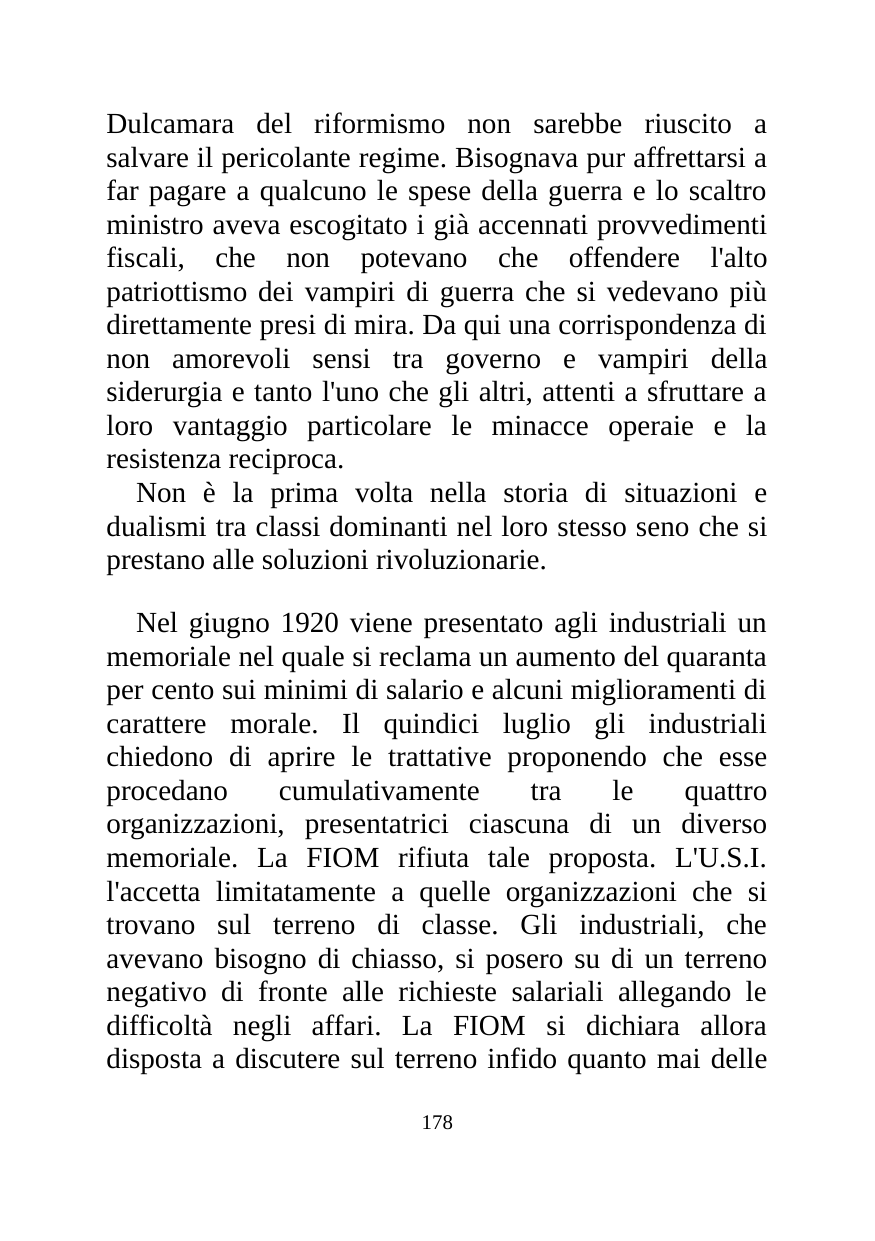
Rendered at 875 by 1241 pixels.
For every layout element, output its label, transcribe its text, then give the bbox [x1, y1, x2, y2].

text Nel giugno 1920 viene presentato agli industriali un memoriale nel quale si reclama un aumento del quaranta per cento sui minimi di salario e alcuni miglioramenti di carattere morale. Il quindici luglio gli industriali chiedono di aprire le trattative proponendo che esse procedano cumulativamente tra le quattro organizzazioni, presentatrici ciascuna di un diverso memoriale. La FIOM rifiuta tale proposta. L'U.S.I. l'accetta limitatamente a quelle organizzazioni che si trovano sul terreno di classe. Gli industriali, che avevano bisogno di chiasso, si posero su di un terreno negativo di fronte alle richieste salariali allegando le difficoltà negli affari. La FIOM si dichiara allora disposta a discutere sul terreno infido quanto mai delle [106, 605, 768, 1075]
text Non è la prima volta nella storia di situazioni e dualismi tra classi dominanti nel loro stesso seno che si prestano alle soluzioni rivoluzionarie. [106, 475, 768, 576]
text Dulcamara del riformismo non sarebbe riuscito a salvare il pericolante regime. Bisognava pur affrettarsi a far pagare a qualcuno le spese della guerra e lo scaltro ministro aveva escogitato i già accennati provvedimenti fiscali, che non potevano che offendere l'alto patriottismo dei vampiri di guerra che si vedevano più direttamente presi di mira. Da qui una corrispondenza di non amorevoli sensi tra governo e vampiri della siderurgia e tanto l'uno che gli altri, attenti a sfruttare a loro vantaggio particolare le minacce operaie e la resistenza reciproca. [106, 106, 768, 475]
